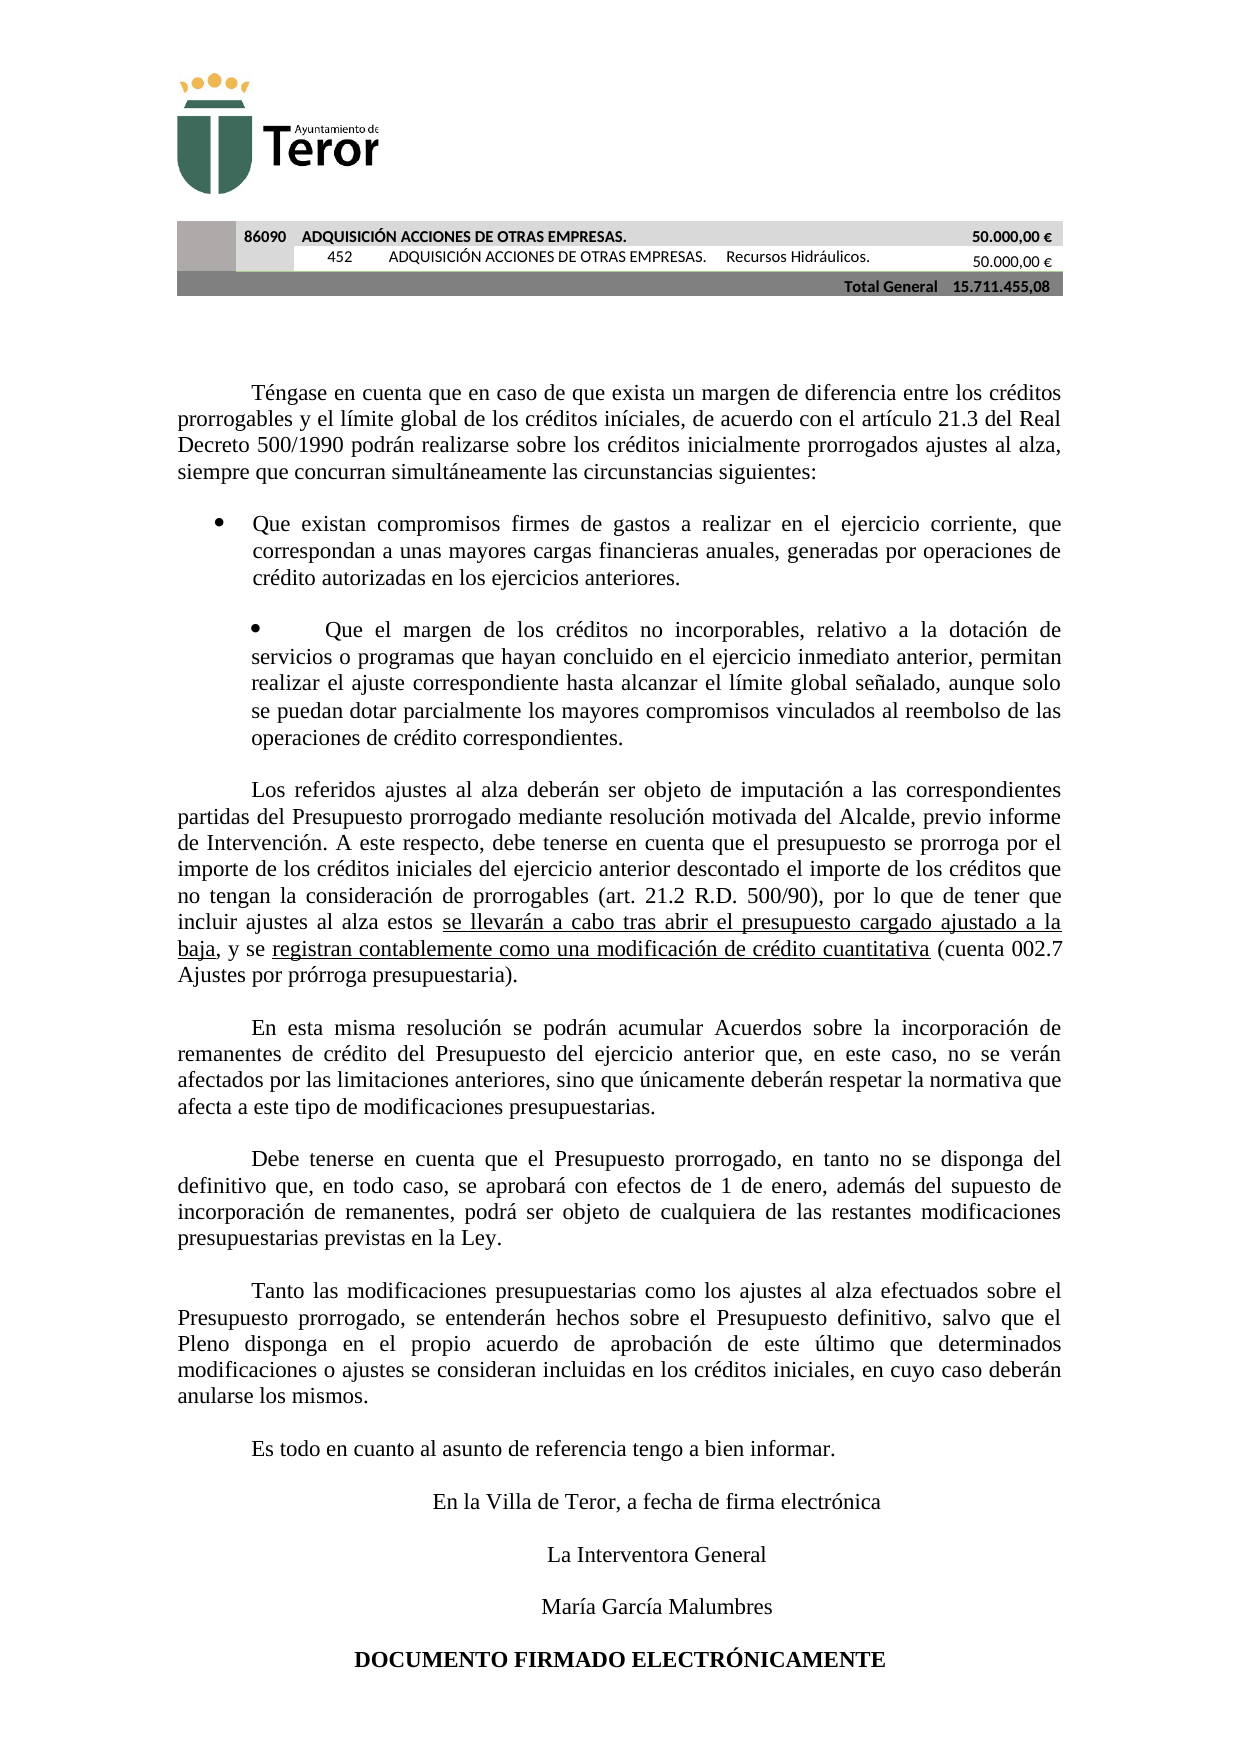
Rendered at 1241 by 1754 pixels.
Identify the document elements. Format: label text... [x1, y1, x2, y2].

text Tanto las modificaciones presupuestarias como los ajustes al alza efectuados sobre el Presupuesto prorrogado, se entenderán hechos sobre el Presupuesto definitivo, salvo que el Pleno disponga en el propio acuerdo de aprobación de este último que determinados modificaciones o ajustes se consideran incluidas en los créditos iniciales, en cuyo caso deberán anularse los mismos. [177, 1277, 1063, 1409]
table_cell [177, 246, 236, 271]
list Que existan compromisos firmes de gastos a realizar en el ejercicio corriente, que correspondan a unas mayores cargas financieras anuales, generadas por operaciones de crédito autorizadas en los ejercicios anteriores. [215, 510, 1063, 590]
table_cell [719, 221, 945, 246]
table_cell 50.000,00 € [945, 246, 1063, 271]
text DOCUMENTO FIRMADO ELECTRÓNICAMENTE [177, 1646, 1063, 1672]
list Que el margen de los créditos no incorporables, relativo a la dotación de servicios o programas que hayan concluido en el ejercicio inmediato anterior, permitan realizar el ajuste correspondiente hasta alcanzar el límite global señalado, aunque solo se puedan dotar parcialmente los mayores compromisos vinculados al reembolso de las operaciones de crédito correspondientes. [251, 616, 1063, 750]
text María García Malumbres [177, 1593, 1063, 1620]
table_cell ADQUISICIÓN ACCIONES DE OTRAS EMPRESAS. [294, 221, 719, 246]
table_cell [177, 271, 236, 296]
table_cell Recursos Hidráulicos. [719, 246, 945, 271]
text La Interventora General [177, 1541, 1063, 1567]
table_cell 86090 [236, 221, 294, 246]
table_cell 452 [294, 246, 381, 271]
text Debe tenerse en cuenta que el Presupuesto prorrogado, en tanto no se disponga del definitivo que, en todo caso, se aprobará con efectos de 1 de enero, además del supuesto de incorporación de remanentes, podrá ser objeto de cualquiera de las restantes modificaciones presupuestarias previstas en la Ley. [177, 1145, 1063, 1251]
table_cell ADQUISICIÓN ACCIONES DE OTRAS EMPRESAS. [381, 246, 719, 271]
table_cell Total General [719, 272, 945, 296]
table_cell [294, 272, 381, 296]
text En esta misma resolución se podrán acumular Acuerdos sobre la incorporación de remanentes de crédito del Presupuesto del ejercicio anterior que, en este caso, no se verán afectados por las limitaciones anteriores, sino que únicamente deberán respetar la normativa que afecta a este tipo de modificaciones presupuestarias. [177, 1014, 1063, 1119]
table_cell [236, 246, 294, 271]
table_cell [236, 272, 294, 296]
text Es todo en cuanto al asunto de referencia tengo a bien informar. [177, 1435, 1063, 1462]
table_cell 15.711.455,08 [945, 272, 1063, 296]
text Téngase en cuenta que en caso de que exista un margen de diferencia entre los créditos prorrogables y el límite global de los créditos iníciales, de acuerdo con el artículo 21.3 del Real Decreto 500/1990 podrán realizarse sobre los créditos inicialmente prorrogados ajustes al alza, siempre que concurran simultáneamente las circunstancias siguientes: [177, 379, 1063, 484]
table_cell [381, 272, 719, 296]
text En la Villa de Teror, a fecha de firma electrónica [177, 1488, 1063, 1514]
table_cell [177, 221, 236, 246]
table_cell 50.000,00 € [945, 221, 1063, 246]
text Los referidos ajustes al alza deberán ser objeto de imputación a las correspondientes partidas del Presupuesto prorrogado mediante resolución motivada del Alcalde, previo informe de Intervención. A este respecto, debe tenerse en cuenta que el presupuesto se prorroga por el importe de los créditos iniciales del ejercicio anterior descontado el importe de los créditos que no tengan la consideración de prorrogables (art. 21.2 R.D. 500/90), por lo que de tener que incluir ajustes al alza estos se llevarán a cabo tras abrir el presupuesto cargado ajustado a la baja, y se registran contablemente como una modificación de crédito cuantitativa (cuenta 002.7 Ajustes por prórroga presupuestaria). [177, 776, 1063, 987]
